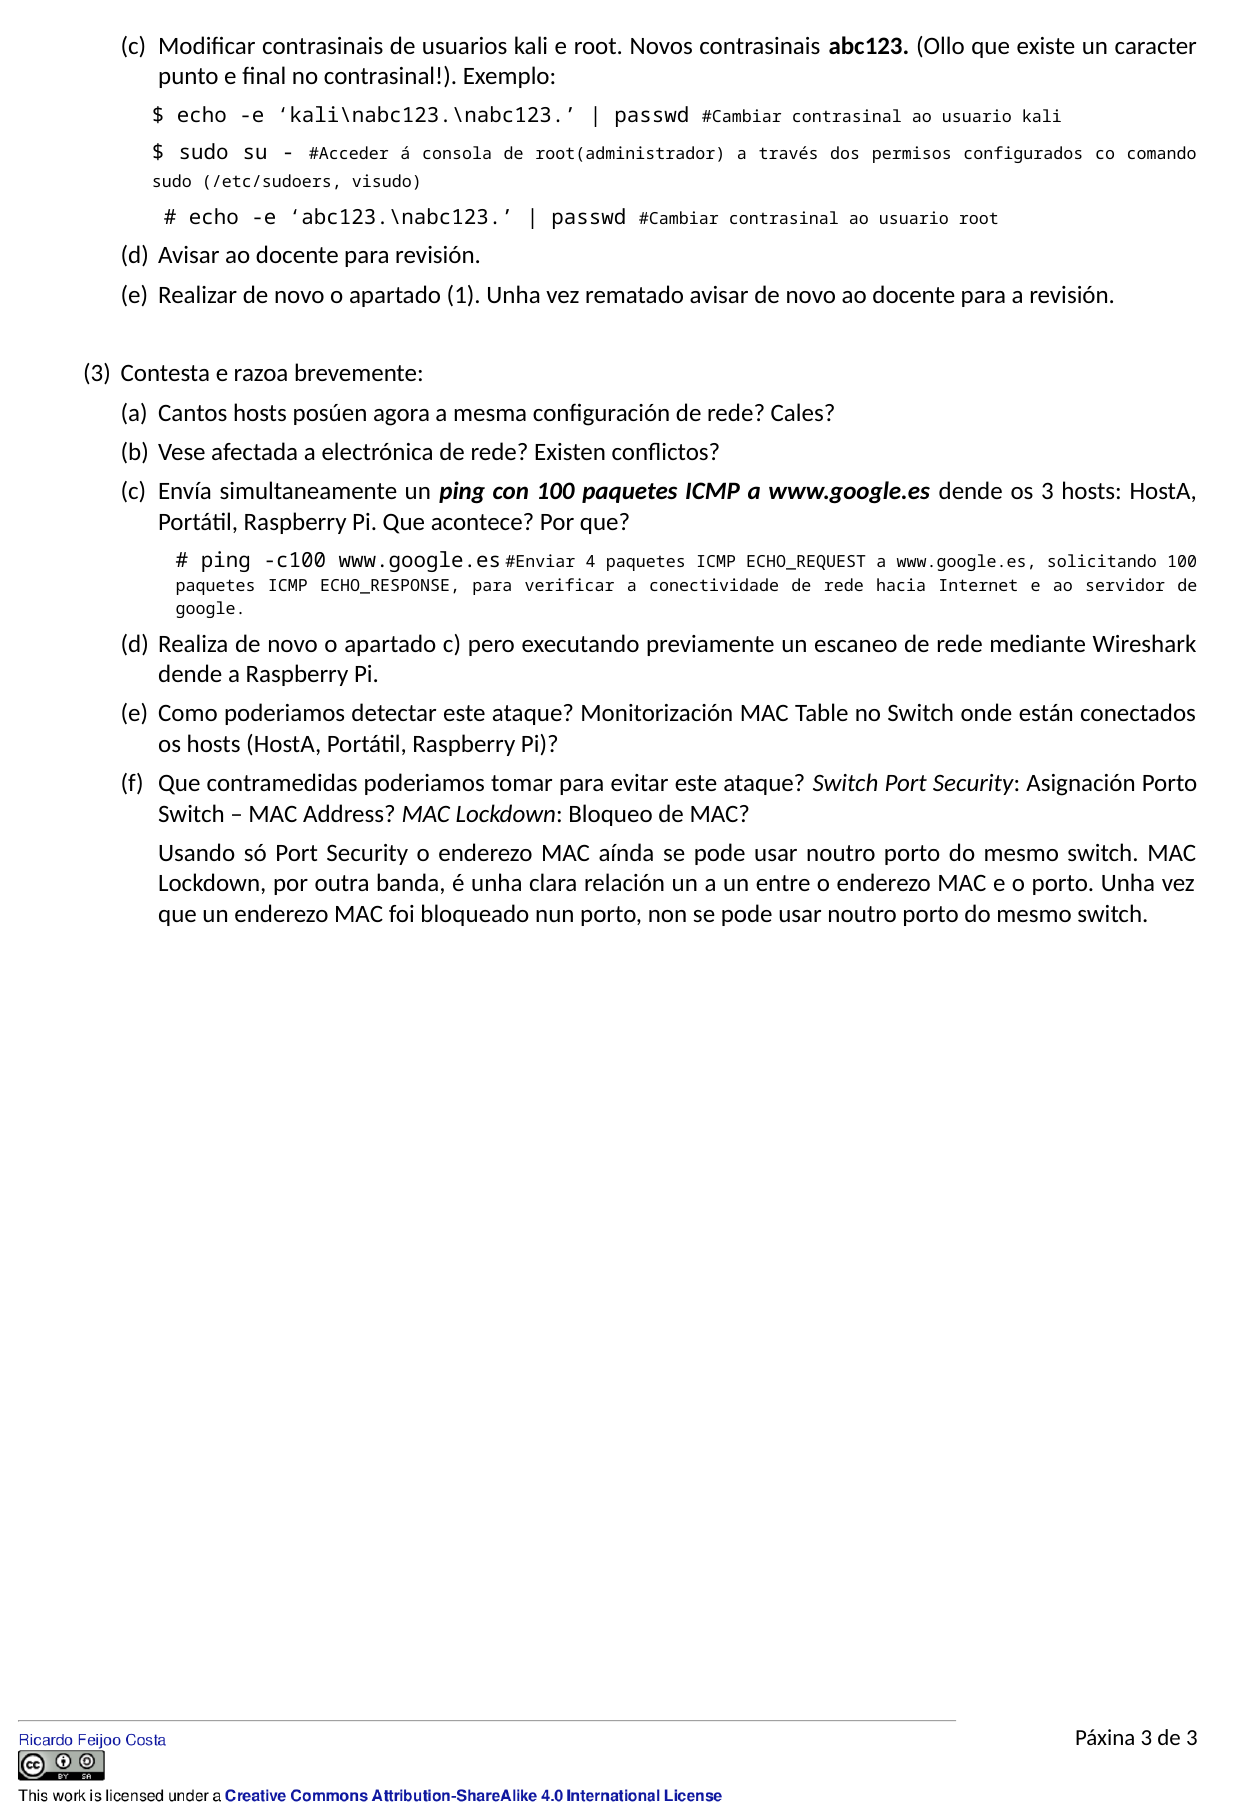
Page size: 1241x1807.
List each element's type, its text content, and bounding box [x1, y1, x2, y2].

list Avisar ao docente para revisión. [120, 240, 1197, 270]
list Realizar de novo o apartado (1). Unha vez rematado avisar de novo ao docente para a revisión. [120, 279, 1197, 309]
list Como poderiamos detectar este ataque? Monitorización MAC Table no Switch onde están conectados os hosts (HostA, Portátil, Raspberry Pi)? [120, 697, 1197, 758]
list Envía simultaneamente un ping con 100 paquetes ICMP a www.google.es dende os 3 hosts: HostA, Portátil, Raspberry Pi. Que acontece? Por que? [120, 475, 1197, 536]
picture [8, 1715, 957, 1806]
list Realiza de novo o apartado c) pero executando previamente un escaneo de rede mediante Wireshark dende a Raspberry Pi. [120, 628, 1197, 689]
list # echo -e ‘abc123.\nabc123.’ | passwd #Cambiar contrasinal ao usuario root [128, 202, 1197, 231]
list $ echo -e ‘kali\nabc123.\nabc123.’ | passwd #Cambiar contrasinal ao usuario kali [116, 100, 1197, 128]
list Que contramedidas poderiamos tomar para evitar este ataque? Switch Port Security: Asignación Porto Switch – MAC Address? MAC Lockdown: Bloqueo de MAC? [120, 767, 1197, 828]
list Cantos hosts posúen agora a mesma configuración de rede? Cales? [120, 397, 1197, 427]
list Usando só Port Security o enderezo MAC aínda se pode usar noutro porto do mesmo switch. MAC Lockdown, por outra banda, é unha clara relación un a un entre o enderezo MAC e o porto. Unha vez que un enderezo MAC foi bloqueado nun porto, non se pode usar noutro porto do mesmo switch. [120, 837, 1197, 929]
list Contesta e razoa brevemente: [83, 357, 1197, 388]
list # ping -c100 www.google.es #Enviar 4 paquetes ICMP ECHO_REQUEST a www.google.es, solicitando 100 paquetes ICMP ECHO_RESPONSE, para verificar a conectividade de rede hacia Internet e ao servidor de google. [140, 545, 1197, 619]
list $ sudo su - #Acceder á consola de root(administrador) a través dos permisos configurados co comando sudo (/etc/sudoers, visudo) [116, 137, 1197, 194]
list Vese afectada a electrónica de rede? Existen conflictos? [120, 436, 1197, 467]
list Modificar contrasinais de usuarios kali e root. Novos contrasinais abc123. (Ollo que existe un caracter punto e final no contrasinal!). Exemplo: [120, 30, 1197, 91]
